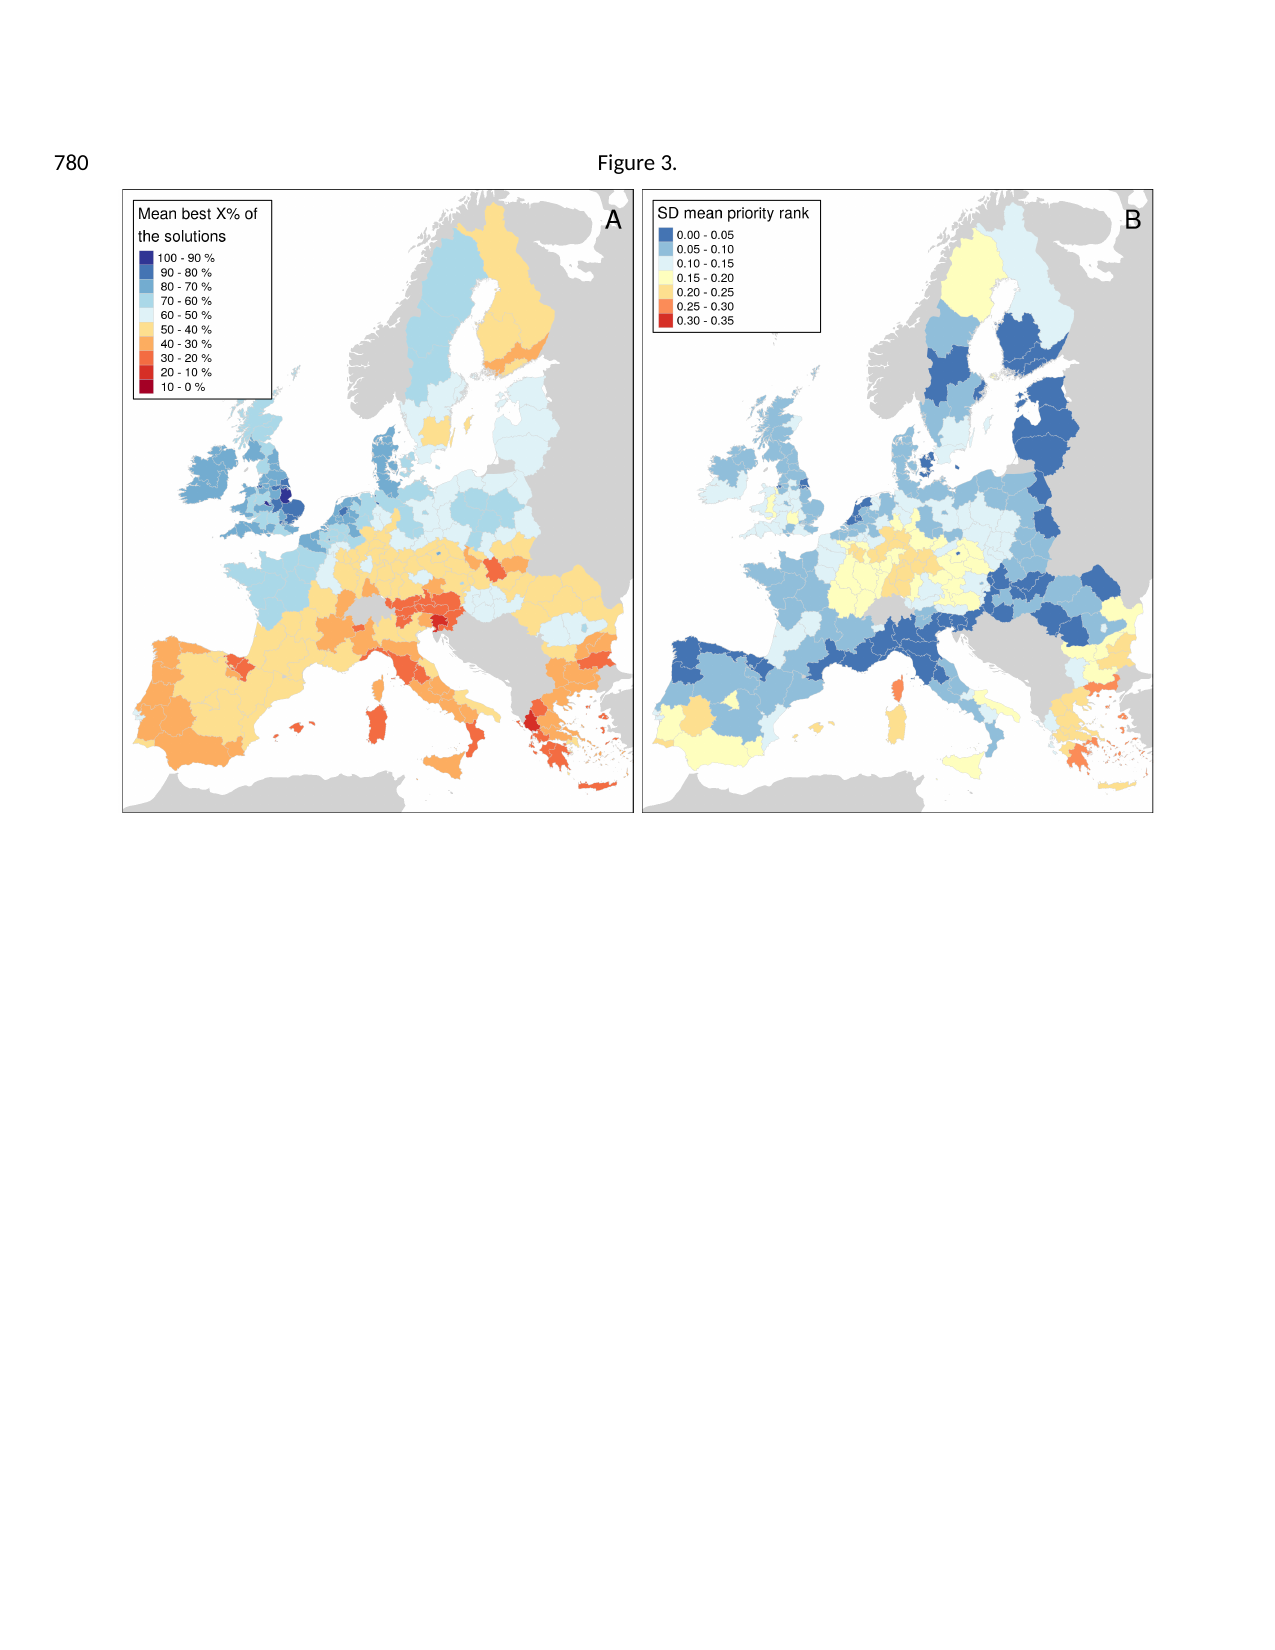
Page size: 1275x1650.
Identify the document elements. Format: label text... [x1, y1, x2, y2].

text Figure 3. [118, 148, 1157, 176]
picture [118, 189, 1157, 813]
